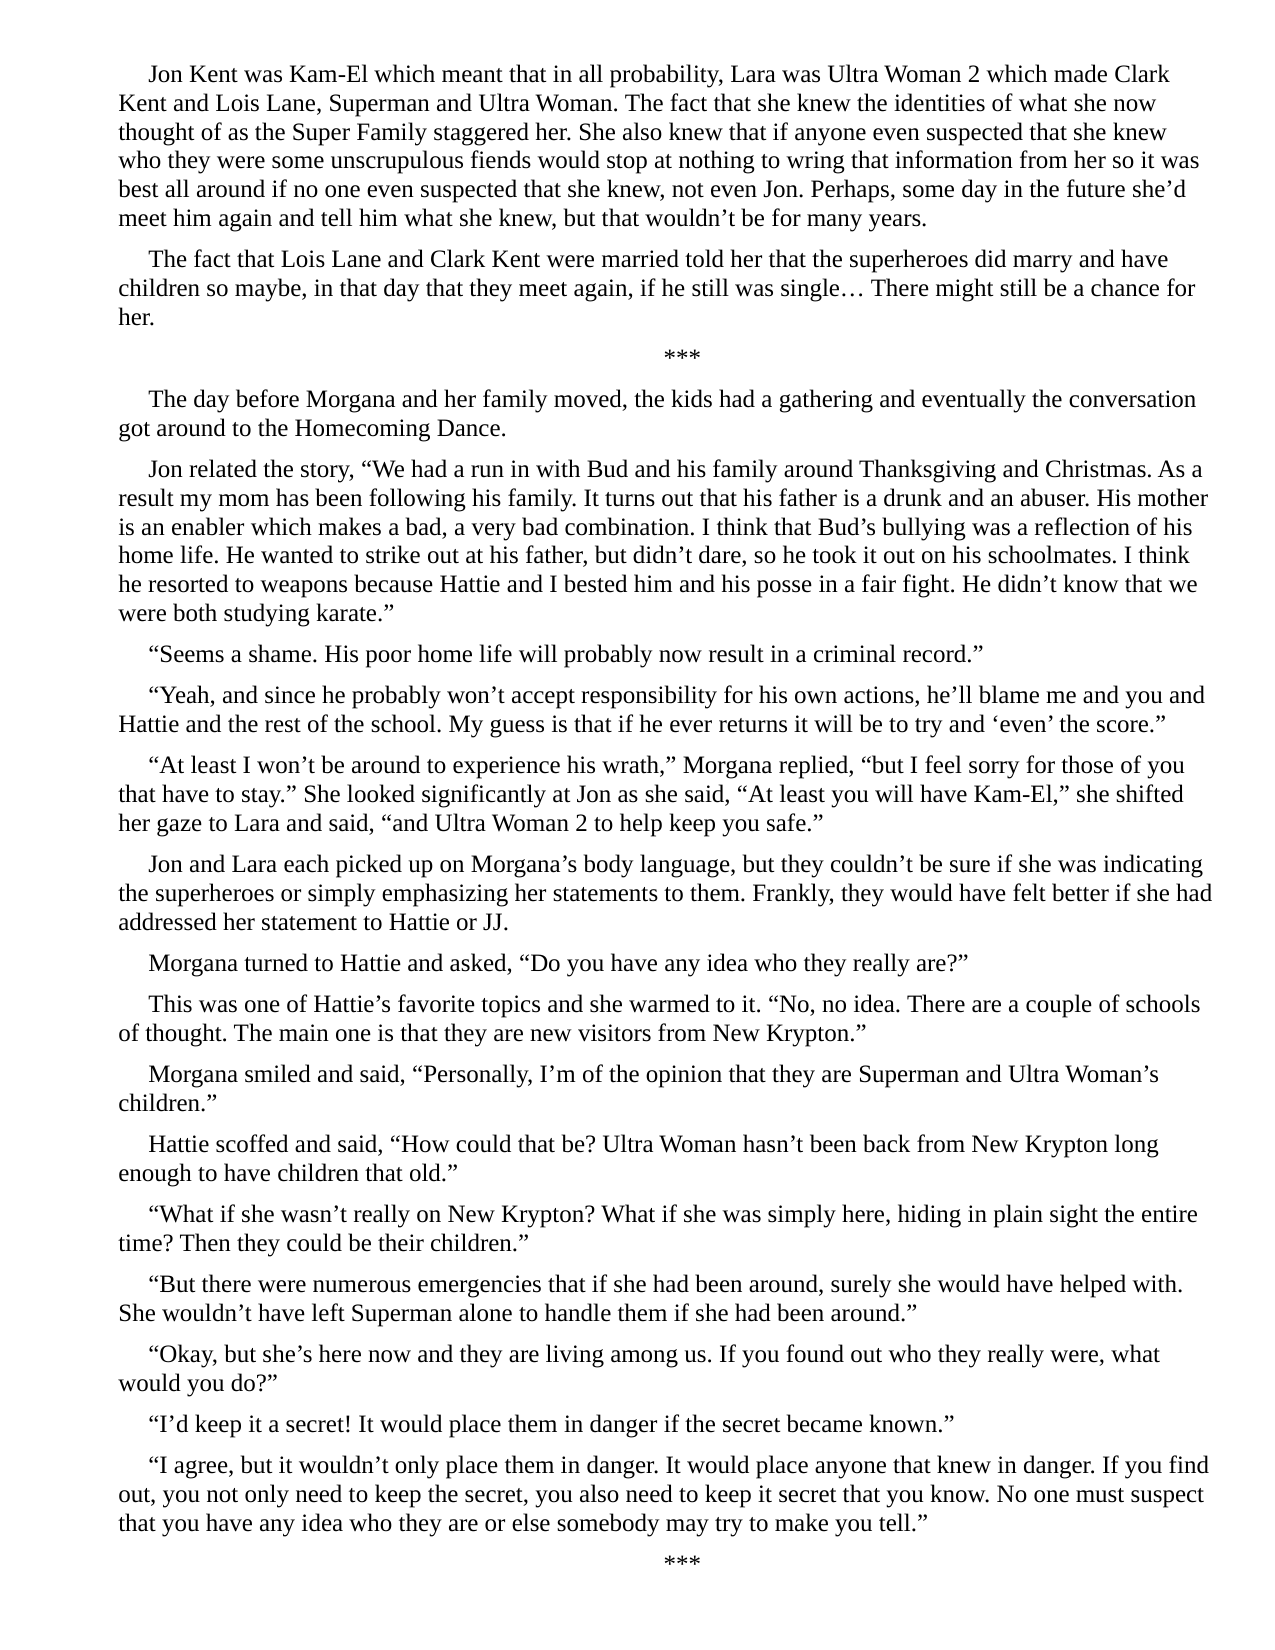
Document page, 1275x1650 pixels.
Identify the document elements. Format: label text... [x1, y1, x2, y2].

text “Okay, but she’s here now and they are living among us. If you found out who they really were, what would you do?” [118, 1339, 1216, 1397]
text *** [118, 343, 1216, 372]
text The day before Morgana and her family moved, the kids had a gathering and eventually the conversation got around to the Homecoming Dance. [118, 384, 1216, 442]
text “What if she wasn’t really on New Krypton? What if she was simply here, hiding in plain sight the entire time? Then they could be their children.” [118, 1199, 1216, 1257]
text Jon Kent was Kam-El which meant that in all probability, Lara was Ultra Woman 2 which made Clark Kent and Lois Lane, Superman and Ultra Woman. The fact that she knew the identities of what she now thought of as the Super Family staggered her. She also knew that if anyone even suspected that she knew who they were some unscrupulous fiends would stop at nothing to wring that information from her so it was best all around if no one even suspected that she knew, not even Jon. Perhaps, some day in the future she’d meet him again and tell him what she knew, but that wouldn’t be for many years. [118, 59, 1216, 232]
text This was one of Hattie’s favorite topics and she warmed to it. “No, no idea. There are a couple of schools of thought. The main one is that they are new visitors from New Krypton.” [118, 989, 1216, 1047]
text *** [118, 1549, 1216, 1578]
text “I agree, but it wouldn’t only place them in danger. It would place anyone that knew in danger. If you find out, you not only need to keep the secret, you also need to keep it secret that you know. No one must suspect that you have any idea who they are or else somebody may try to make you tell.” [118, 1450, 1216, 1537]
text Jon related the story, “We had a run in with Bud and his family around Thanksgiving and Christmas. As a result my mom has been following his family. It turns out that his father is a drunk and an abuser. His mother is an enabler which makes a bad, a very bad combination. I think that Bud’s bullying was a reflection of his home life. He wanted to strike out at his father, but didn’t dare, so he took it out on his schoolmates. I think he resorted to weapons because Hattie and I bested him and his posse in a fair fight. He didn’t know that we were both studying karate.” [118, 454, 1216, 627]
text “But there were numerous emergencies that if she had been around, surely she would have helped with. She wouldn’t have left Superman alone to handle them if she had been around.” [118, 1269, 1216, 1327]
text “I’d keep it a secret! It would place them in danger if the secret became known.” [118, 1409, 1216, 1438]
text “At least I won’t be around to experience his wrath,” Morgana replied, “but I feel sorry for those of you that have to stay.” She looked significantly at Jon as she said, “At least you will have Kam-El,” she shifted her gaze to Lara and said, “and Ultra Woman 2 to help keep you safe.” [118, 750, 1216, 837]
text “Yeah, and since he probably won’t accept responsibility for his own actions, he’ll blame me and you and Hattie and the rest of the school. My guess is that if he ever returns it will be to try and ‘even’ the score.” [118, 680, 1216, 738]
text “Seems a shame. His poor home life will probably now result in a criminal record.” [118, 639, 1216, 668]
text Morgana smiled and said, “Personally, I’m of the opinion that they are Superman and Ultra Woman’s children.” [118, 1059, 1216, 1117]
text Jon and Lara each picked up on Morgana’s body language, but they couldn’t be sure if she was indicating the superheroes or simply emphasizing her statements to them. Frankly, they would have felt better if she had addressed her statement to Hattie or JJ. [118, 849, 1216, 935]
text The fact that Lois Lane and Clark Kent were married told her that the superheroes did marry and have children so maybe, in that day that they meet again, if he still was single… There might still be a chance for her. [118, 244, 1216, 330]
text Morgana turned to Hattie and asked, “Do you have any idea who they really are?” [118, 948, 1216, 977]
text Hattie scoffed and said, “How could that be? Ultra Woman hasn’t been back from New Krypton long enough to have children that old.” [118, 1129, 1216, 1187]
